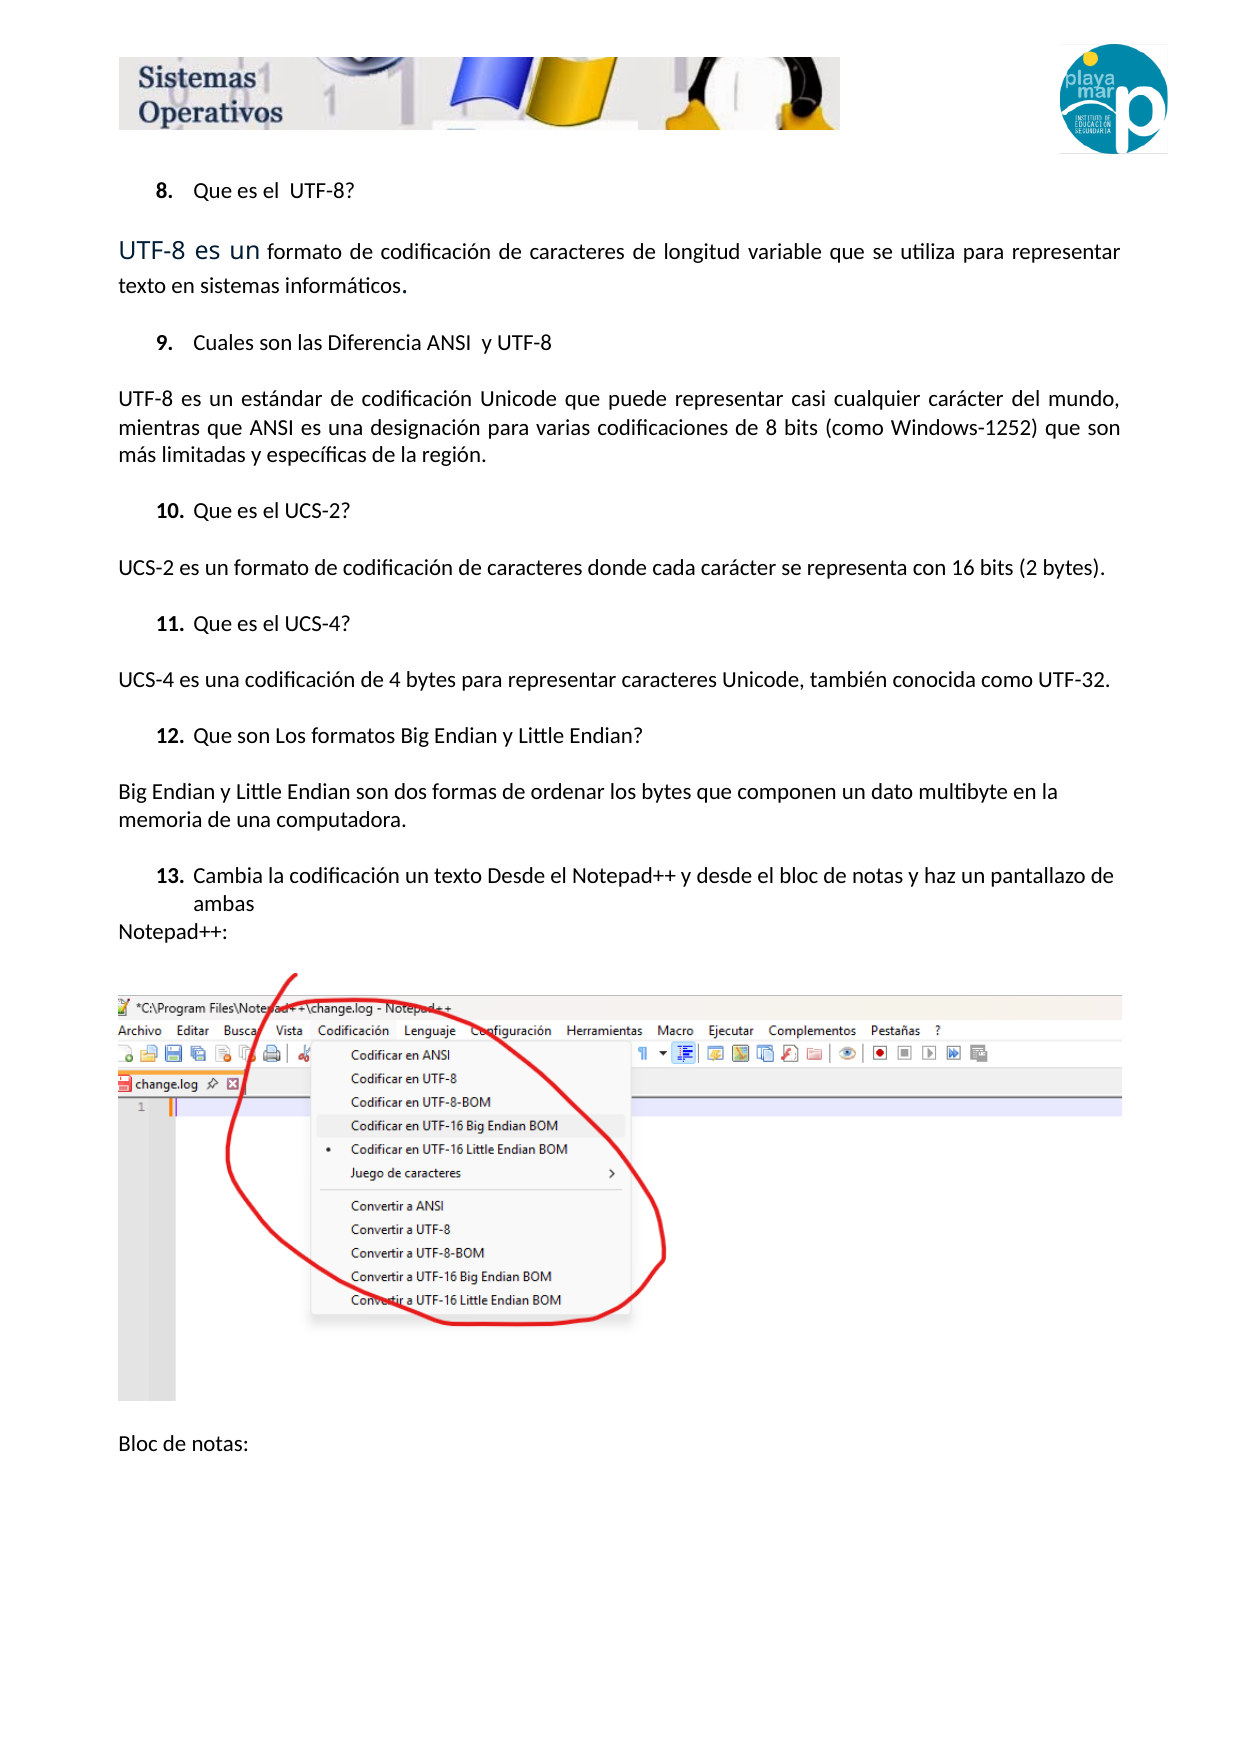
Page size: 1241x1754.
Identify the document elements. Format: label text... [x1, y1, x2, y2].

text UTF-8 es un estándar de codificación Unicode que puede representar casi cualquier carácter del mundo, mientras que ANSI es una designación para varias codificaciones de 8 bits (como Windows-1252) que son más limitadas y específicas de la región. [118, 384, 1122, 469]
picture [1124, 44, 1168, 85]
picture [1100, 88, 1105, 97]
list Cuales son las Diferencia ANSI y UTF-8 [156, 328, 1122, 357]
list Cambia la codificación un texto Desde el Notepad++ y desde el bloc de notas y haz un pantallazo de [156, 861, 1122, 889]
picture [1079, 88, 1093, 97]
text Bloc de notas: [118, 1429, 1122, 1457]
list Que es el UCS-4? [156, 609, 1122, 637]
text Notepad++: [118, 917, 1122, 945]
list Que es el UTF-8? [156, 176, 1122, 204]
text UCS-4 es una codificación de 4 bytes para representar caracteres Unicode, también conocida como UTF-32. [118, 665, 1122, 693]
picture [119, 57, 840, 130]
picture [1070, 75, 1075, 84]
picture [1115, 87, 1168, 154]
picture [1108, 88, 1113, 97]
list Que es el UCS-2? [156, 497, 1122, 525]
picture [1060, 101, 1113, 154]
picture [1095, 75, 1103, 90]
list Que son Los formatos Big Endian y Little Endian? [156, 721, 1122, 749]
text UTF-8 es un formato de codificación de caracteres de longitud variable que se utiliza para representar texto en sistemas informáticos. [118, 232, 1122, 301]
picture [1060, 44, 1104, 86]
picture [118, 973, 1123, 1401]
text UCS-2 es un formato de codificación de caracteres donde cada carácter se representa con 16 bits (2 bytes). [118, 553, 1122, 581]
list ambas [156, 889, 1122, 917]
text Big Endian y Little Endian son dos formas de ordenar los bytes que componen un dato multibyte en la memoria de una computadora. [118, 777, 1122, 833]
